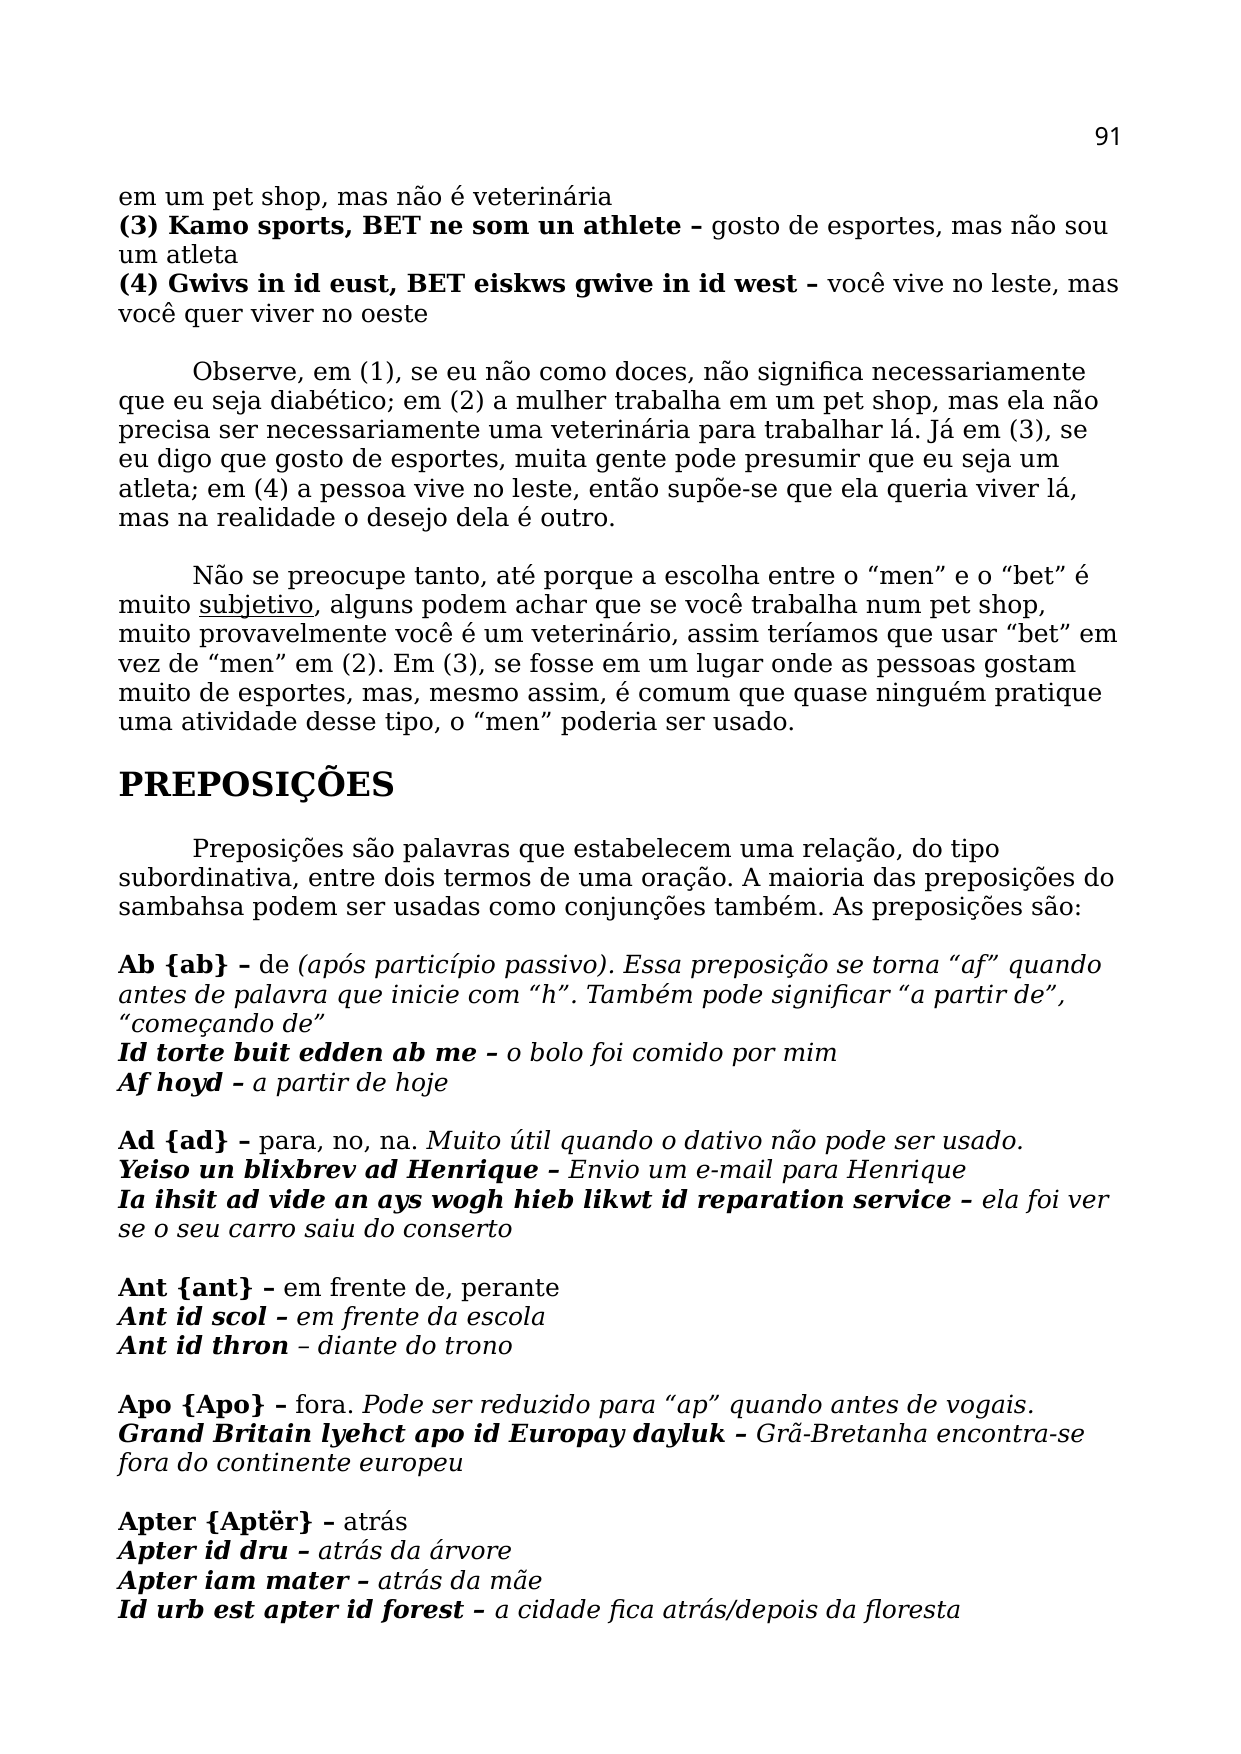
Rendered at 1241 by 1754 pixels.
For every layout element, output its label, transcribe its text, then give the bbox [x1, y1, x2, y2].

text Ia ihsit ad vide an ays wogh hieb likwt id reparation service – ela foi ver se o seu carro saiu do conserto [118, 1185, 1123, 1243]
text Apter {Aptër} – atrás [118, 1507, 1123, 1536]
text Ant id scol – em frente da escola [118, 1302, 1123, 1331]
text em um pet shop, mas não é veterinária [118, 182, 1123, 211]
text Yeiso un blixbrev ad Henrique – Envio um e-mail para Henrique [118, 1155, 1123, 1185]
text Ad {ad} – para, no, na. Muito útil quando o dativo não pode ser usado. [118, 1126, 1123, 1155]
text Id urb est apter id forest – a cidade fica atrás/depois da floresta [118, 1595, 1123, 1624]
text Grand Britain lyehct apo id Europay dayluk – Grã-Bretanha encontra-se fora do continente europeu [118, 1419, 1123, 1478]
text Não se preocupe tanto, até porque a escolha entre o “men” e o “bet” é muito subjetivo, alguns podem achar que se você trabalha num pet shop, muito provavelmente você é um veterinário, assim teríamos que usar “bet” em vez de “men” em (2). Em (3), se fosse em um lugar onde as pessoas gostam muito de esportes, mas, mesmo assim, é comum que quase ninguém pratique uma atividade desse tipo, o “men” poderia ser usado. [118, 561, 1123, 736]
text Preposições são palavras que estabelecem uma relação, do tipo subordinativa, entre dois termos de uma oração. A maioria das preposições do sambahsa podem ser usadas como conjunções também. As preposições são: [118, 834, 1123, 921]
text Apter id dru – atrás da árvore [118, 1536, 1123, 1566]
text Ant {ant} – em frente de, perante [118, 1272, 1123, 1302]
text (4) Gwivs in id eust, BET eiskws gwive in id west – você vive no leste, mas você quer viver no oeste [118, 269, 1123, 328]
text Apo {Apo} – fora. Pode ser reduzido para “ap” quando antes de vogais. [118, 1390, 1123, 1419]
text (3) Kamo sports, BET ne som un athlete – gosto de esportes, mas não sou um atleta [118, 211, 1123, 269]
text Observe, em (1), se eu não como doces, não significa necessariamente que eu seja diabético; em (2) a mulher trabalha em um pet shop, mas ela não precisa ser necessariamente uma veterinária para trabalhar lá. Já em (3), se eu digo que gosto de esportes, muita gente pode presumir que eu seja um atleta; em (4) a pessoa vive no leste, então supõe-se que ela queria viver lá, mas na realidade o desejo dela é outro. [118, 357, 1123, 532]
text Af hoyd – a partir de hoje [118, 1067, 1123, 1097]
text Ant id thron – diante do trono [118, 1331, 1123, 1361]
subtitle PREPOSIÇÕES [118, 765, 1123, 804]
text Apter iam mater – atrás da mãe [118, 1566, 1123, 1595]
text Id torte buit edden ab me – o bolo foi comido por mim [118, 1038, 1123, 1067]
text Ab {ab} – de (após particípio passivo). Essa preposição se torna “af” quando antes de palavra que inicie com “h”. Também pode significar “a partir de”, “começando de” [118, 950, 1123, 1038]
